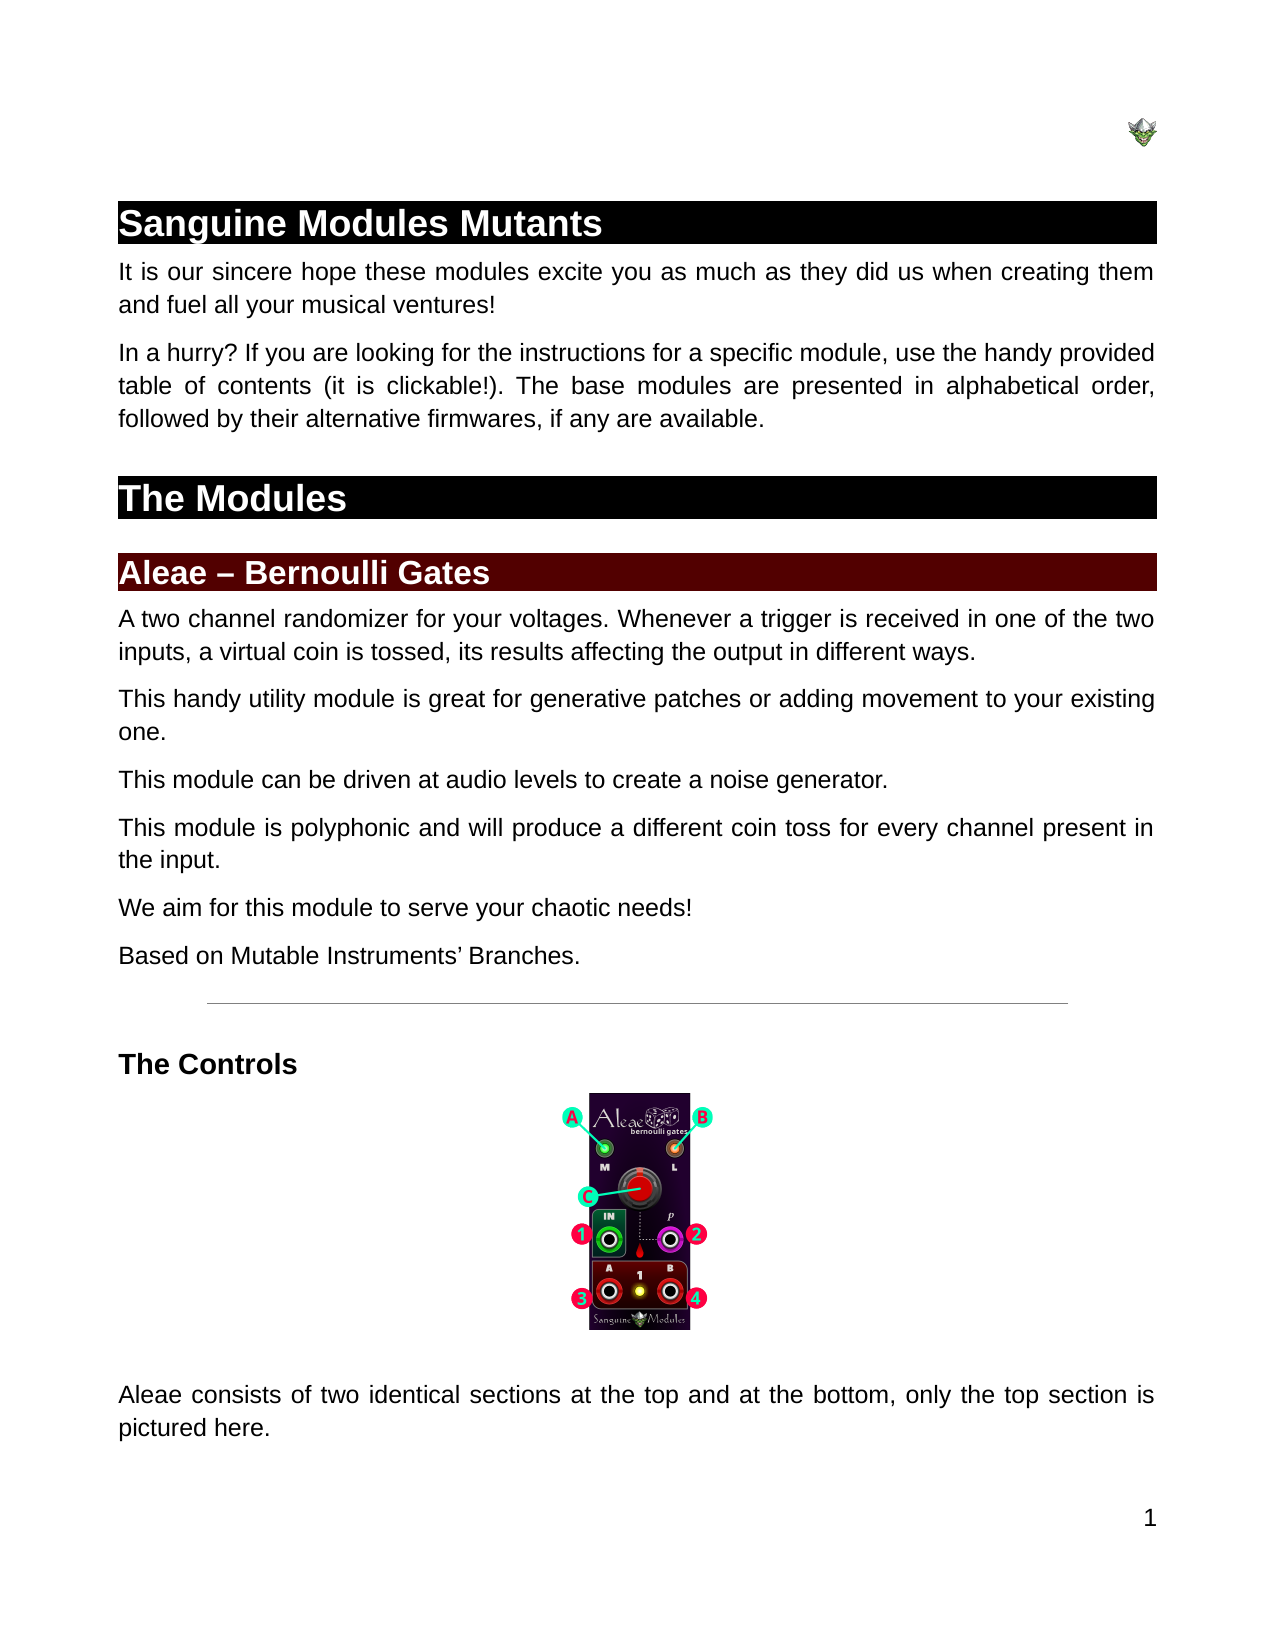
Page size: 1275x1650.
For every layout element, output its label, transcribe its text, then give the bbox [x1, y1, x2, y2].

text Based on Mutable Instruments’ Branches. [118, 941, 1157, 969]
text In a hurry? If you are looking for the instructions for a specific module, use the handy provided table of contents (it is clickable!). The base modules are presented in alphabetical order, followed by their alternative firmwares, if any are available. [118, 338, 1157, 432]
subtitle The Modules [118, 476, 1157, 519]
subtitle The Controls [118, 1047, 1157, 1081]
text We aim for this module to serve your chaotic needs! [118, 893, 1157, 922]
text This module is polyphonic and will produce a different coin toss for every channel present in the input. [118, 812, 1157, 874]
text Aleae consists of two identical sections at the top and at the bottom, only the top section is pictured here. [118, 1330, 1157, 1442]
text This handy utility module is great for generative patches or adding movement to your existing one. [118, 684, 1157, 746]
picture [562, 1093, 713, 1330]
text A two channel randomizer for your voltages. Whenever a trigger is received in one of the two inputs, a virtual coin is tossed, its results affecting the output in different ways. [118, 604, 1157, 665]
subtitle Aleae – Bernoulli Gates [118, 553, 1157, 591]
text It is our sincere hope these modules excite you as much as they did us when creating them and fuel all your musical ventures! [118, 257, 1157, 319]
subtitle Sanguine Modules Mutants [118, 201, 1157, 244]
text This module can be driven at audio levels to create a noise generator. [118, 765, 1157, 794]
